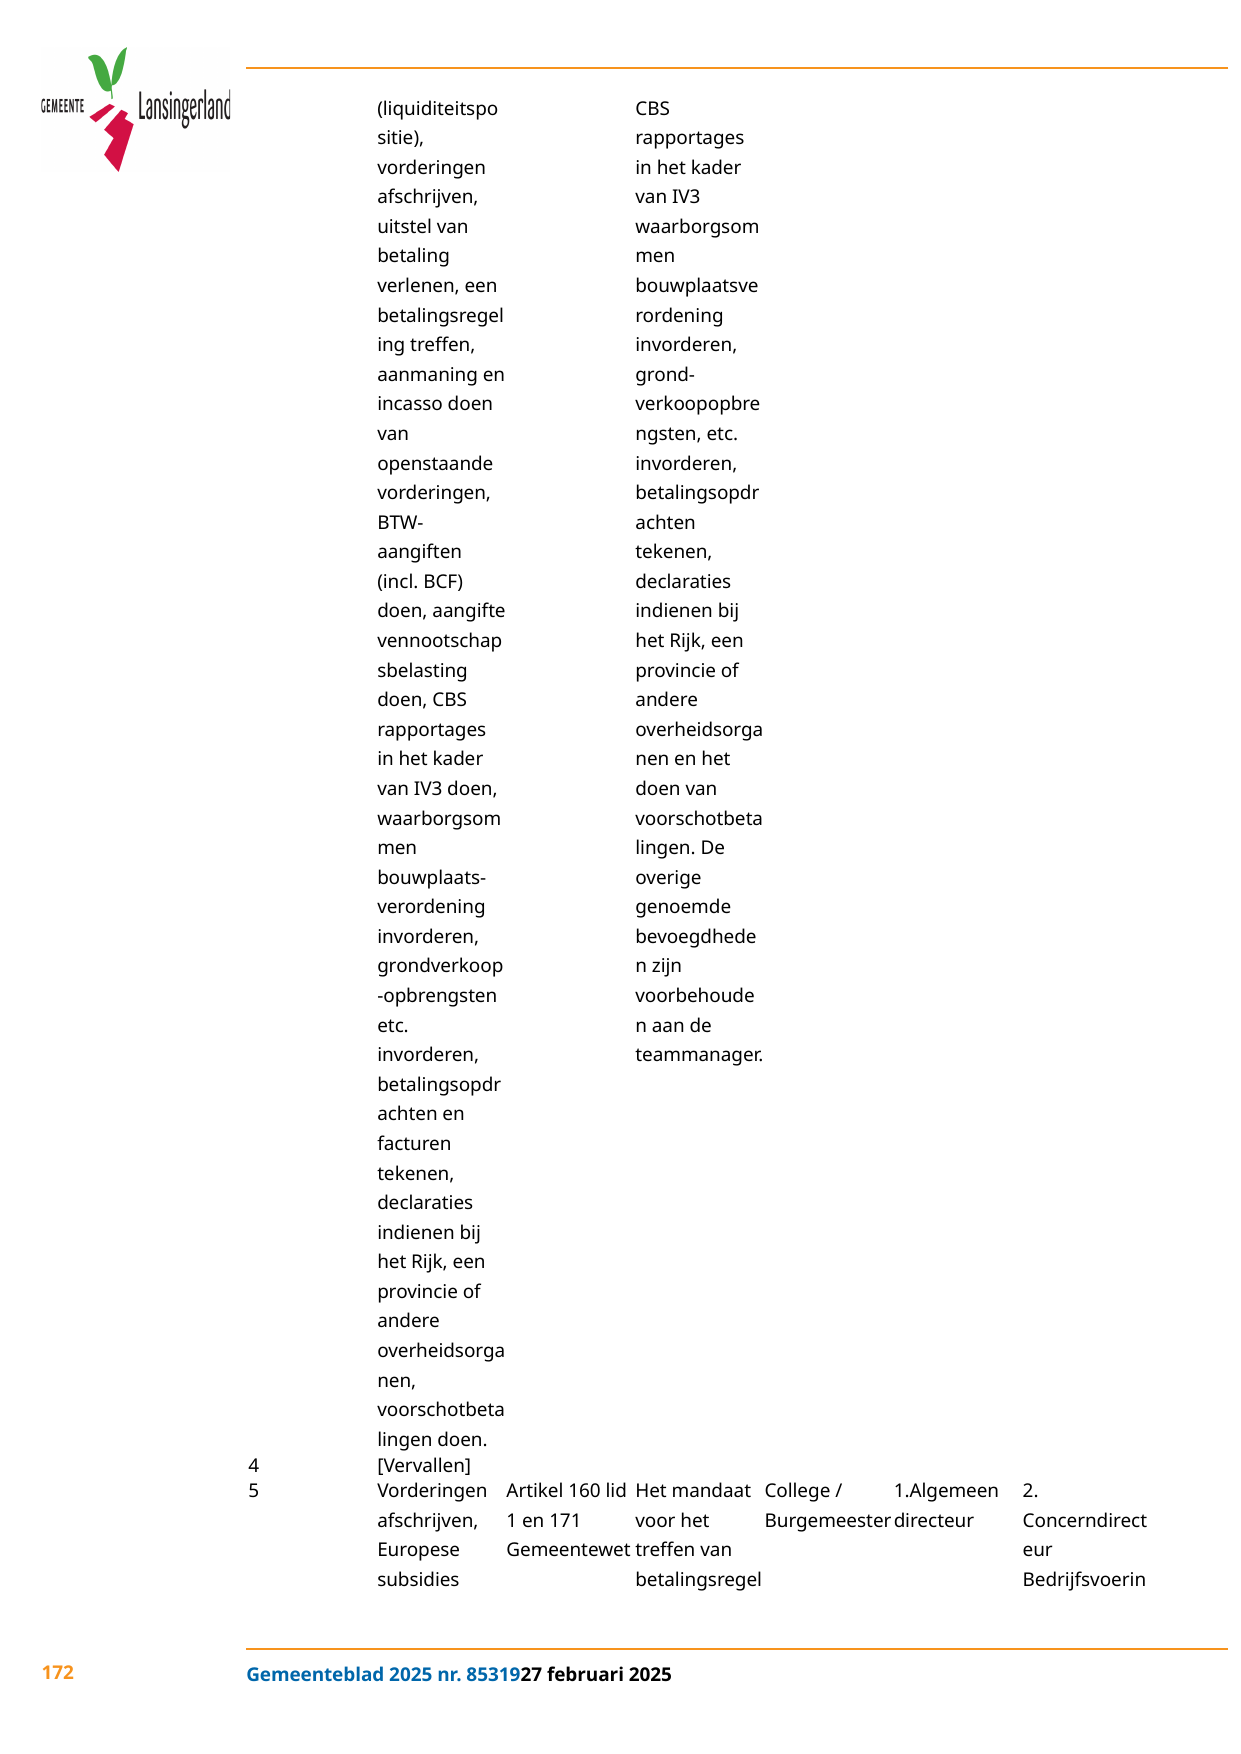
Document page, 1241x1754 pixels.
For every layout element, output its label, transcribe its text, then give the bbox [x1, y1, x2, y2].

table_cell [1023, 95, 1152, 1452]
table_cell Het mandaat voor het treffen van betalingsregel [635, 1478, 764, 1592]
table_cell [894, 1452, 1022, 1477]
table_cell Artikel 160 lid 1 en 171 Gemeentewet [506, 1478, 635, 1592]
table_cell [Vervallen] [377, 1452, 506, 1477]
table_cell [1023, 1452, 1152, 1477]
table_cell CBS rapportages in het kader van IV3 waarborgsommen bouwplaatsverordening invorderen, grond-verkoopopbrengsten, etc. invorderen, betalingsopdrachten tekenen, declaraties indienen bij het Rijk, een provincie of andere overheidsorganen en het doen van voorschotbetalingen. De overige genoemde bevoegdheden zijn voorbehouden aan de teammanager. [635, 95, 764, 1452]
table_cell [764, 1452, 893, 1477]
picture [41, 47, 231, 172]
table_cell [764, 95, 893, 1452]
table_cell [894, 95, 1022, 1452]
table_cell Vorderingen afschrijven, Europese subsidies [377, 1478, 506, 1592]
table_cell [248, 95, 377, 1452]
table_cell 4 [248, 1452, 377, 1477]
table_cell [506, 1452, 635, 1477]
table_cell [506, 95, 635, 1452]
table_cell [635, 1452, 764, 1477]
table_cell 5 [248, 1478, 377, 1592]
table_cell 1.Algemeen directeur [894, 1478, 1022, 1592]
table_cell 2. Concerndirecteur Bedrijfsvoerin [1023, 1478, 1152, 1592]
table_cell (liquiditeitspositie), vorderingen afschrijven, uitstel van betaling verlenen, een betalingsregeling treffen, aanmaning en incasso doen van openstaande vorderingen, BTW-aangiften (incl. BCF) doen, aangifte vennootschapsbelasting doen, CBS rapportages in het kader van IV3 doen, waarborgsommen bouwplaats-verordening invorderen, grondverkoop-opbrengsten etc. invorderen, betalingsopdrachten en facturen tekenen, declaraties indienen bij het Rijk, een provincie of andere overheidsorganen, voorschotbetalingen doen. [377, 95, 506, 1452]
table_cell College / Burgemeester [764, 1478, 893, 1592]
